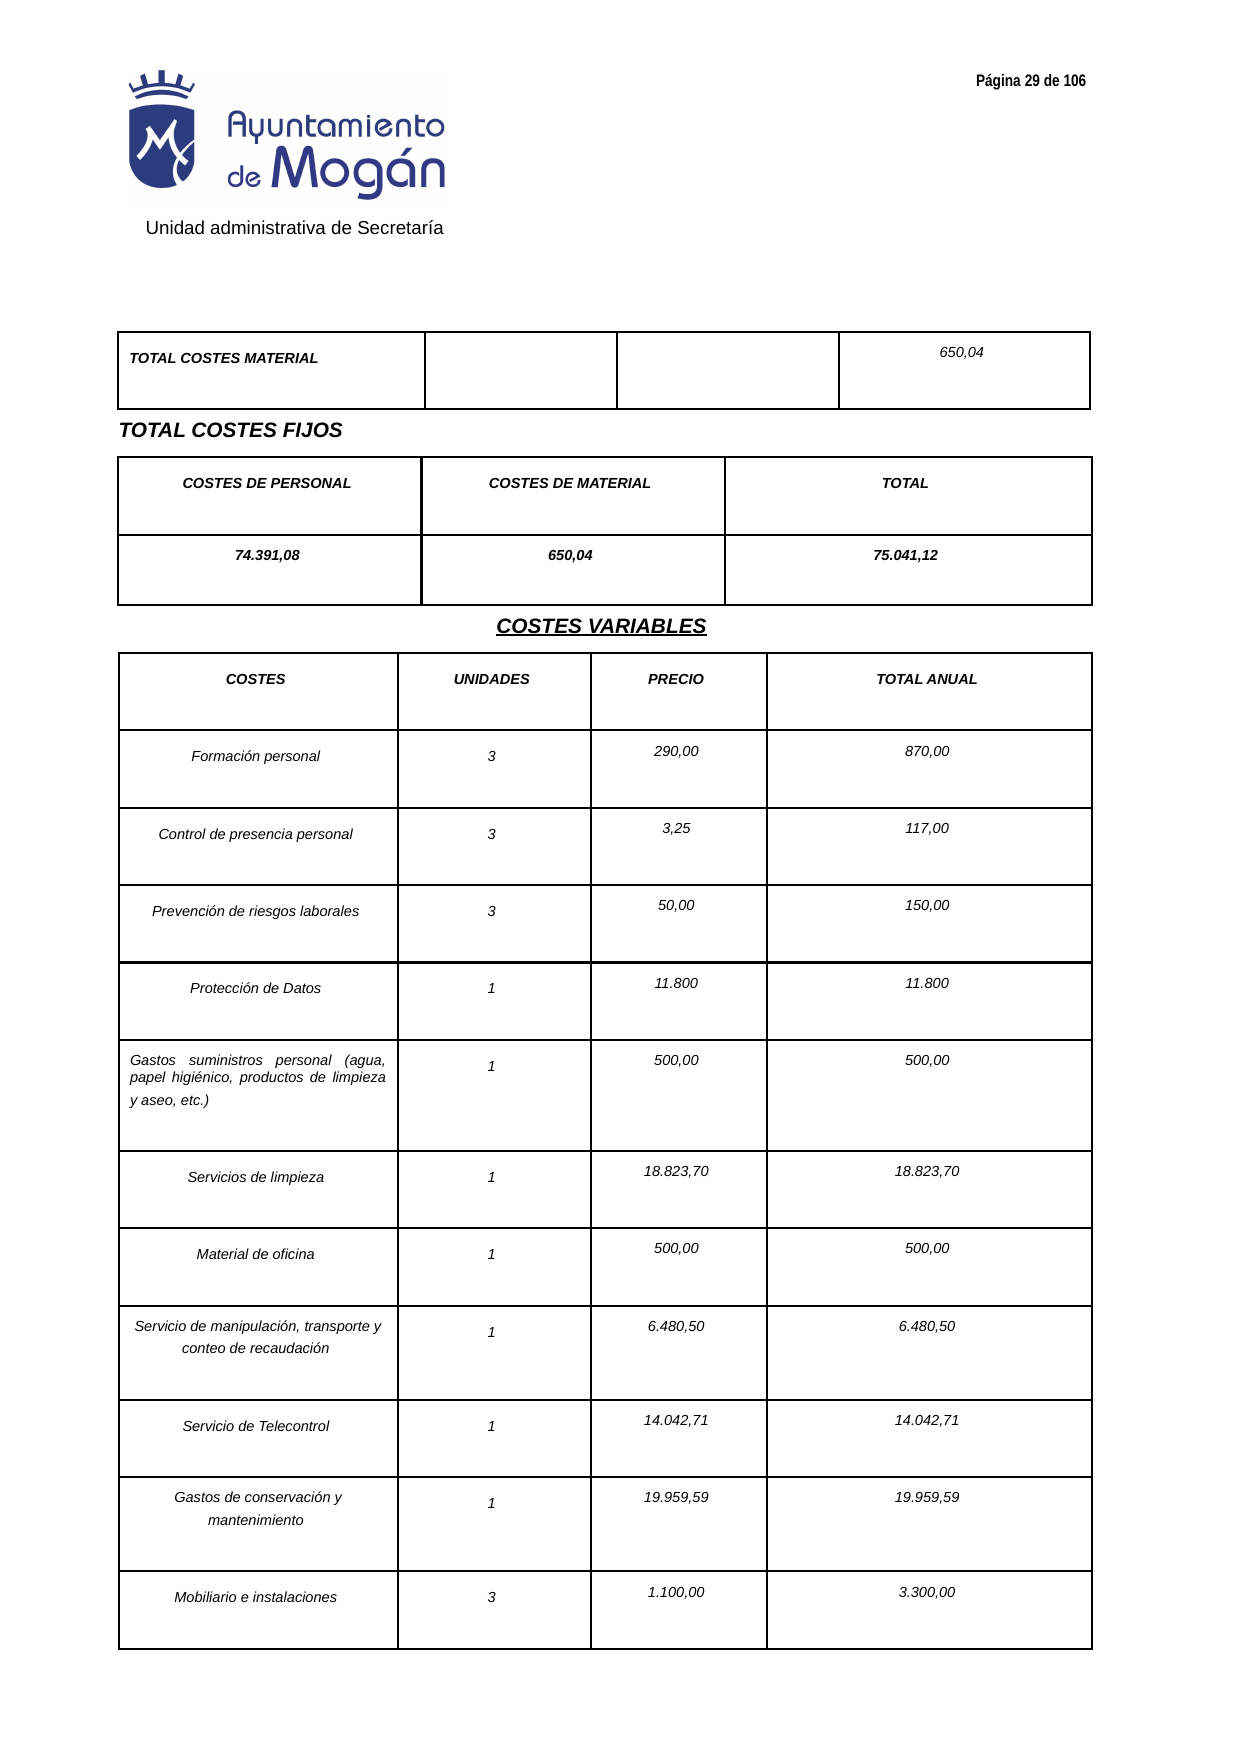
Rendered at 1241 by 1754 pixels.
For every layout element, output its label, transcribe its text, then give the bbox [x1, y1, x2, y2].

table_header UNIDADES [399, 654, 590, 729]
table_cell Mobiliario e instalaciones [120, 1572, 397, 1648]
table_cell 3,25 [592, 809, 766, 884]
table_cell Gastos suministros personal (agua, papel higiénico, productos de limpieza y aseo, etc.) [120, 1041, 397, 1150]
table_cell Gastos de conservación y mantenimiento [120, 1478, 397, 1570]
table_cell 3 [399, 809, 590, 884]
table_cell 1 [399, 1152, 590, 1227]
table_cell Servicio de Telecontrol [120, 1401, 397, 1476]
table_cell 500,00 [768, 1041, 1091, 1150]
table_cell 1 [399, 1229, 590, 1304]
table_header TOTAL ANUAL [768, 654, 1091, 729]
text TOTAL COSTES FIJOS [118, 410, 1092, 443]
table_cell 14.042,71 [768, 1401, 1091, 1476]
table_header TOTAL [726, 458, 1091, 533]
table_cell 14.042,71 [592, 1401, 766, 1476]
table_cell 650,04 [840, 333, 1089, 408]
table_cell 18.823,70 [768, 1152, 1091, 1227]
table_cell 18.823,70 [592, 1152, 766, 1227]
table_cell 1 [399, 1041, 590, 1150]
table_cell 3.300,00 [768, 1572, 1091, 1648]
table_cell 290,00 [592, 731, 766, 807]
table_header COSTES DE PERSONAL [119, 458, 420, 533]
table_cell Servicios de limpieza [120, 1152, 397, 1227]
text COSTES VARIABLES [118, 606, 1092, 639]
table_cell 1 [399, 964, 590, 1039]
picture [128, 70, 445, 206]
table_cell Material de oficina [120, 1229, 397, 1304]
table_cell 117,00 [768, 809, 1091, 884]
table_cell 500,00 [592, 1041, 766, 1150]
table_cell [426, 333, 616, 408]
table_cell 11.800 [768, 964, 1091, 1039]
table_cell 3 [399, 731, 590, 807]
table_header COSTES DE MATERIAL [423, 458, 724, 533]
table_cell 50,00 [592, 886, 766, 961]
table_cell [618, 333, 838, 408]
table_cell 500,00 [768, 1229, 1091, 1304]
table_cell 1 [399, 1478, 590, 1570]
table_cell 75.041,12 [726, 536, 1091, 604]
table_cell Formación personal [120, 731, 397, 807]
table_cell 3 [399, 886, 590, 961]
table_cell 150,00 [768, 886, 1091, 961]
table_cell 19.959,59 [768, 1478, 1091, 1570]
table_cell 19.959,59 [592, 1478, 766, 1570]
table_cell Prevención de riesgos laborales [120, 886, 397, 961]
table_cell Servicio de manipulación, transporte y conteo de recaudación [120, 1307, 397, 1399]
table_cell 6.480,50 [768, 1307, 1091, 1399]
table_cell 11.800 [592, 964, 766, 1039]
table_cell 1 [399, 1401, 590, 1476]
table_cell 3 [399, 1572, 590, 1648]
table_cell 74.391,08 [119, 536, 420, 604]
table_cell 1.100,00 [592, 1572, 766, 1648]
table_cell Protección de Datos [120, 964, 397, 1039]
table_cell 500,00 [592, 1229, 766, 1304]
table_header PRECIO [592, 654, 766, 729]
table_cell Control de presencia personal [120, 809, 397, 884]
table_cell 6.480,50 [592, 1307, 766, 1399]
table_header COSTES [120, 654, 397, 729]
table_cell 870,00 [768, 731, 1091, 807]
table_cell 650,04 [423, 536, 724, 604]
table_cell 1 [399, 1307, 590, 1399]
table_cell TOTAL COSTES MATERIAL [119, 333, 424, 408]
